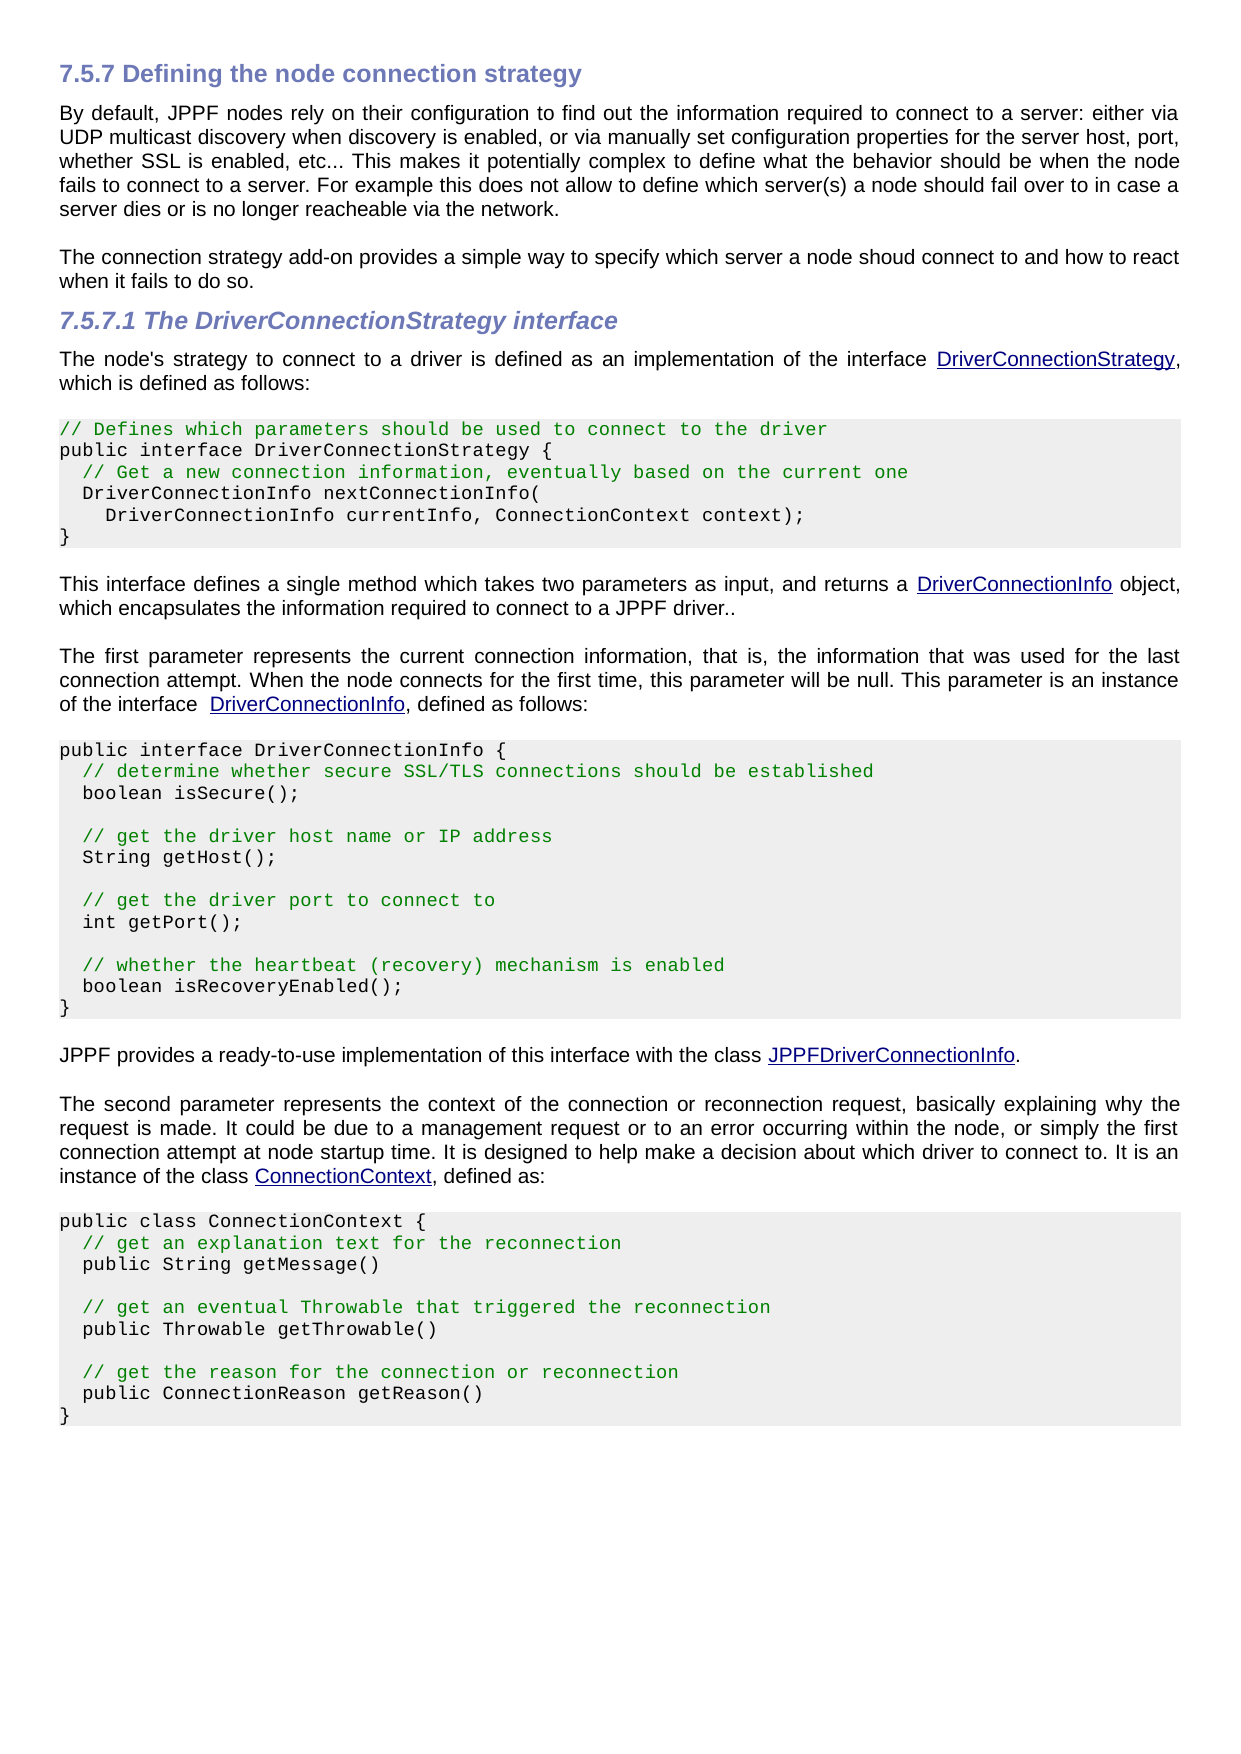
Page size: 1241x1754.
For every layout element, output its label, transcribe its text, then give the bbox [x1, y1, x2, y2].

text JPPF provides a ready-to-use implementation of this interface with the class JPPFDriverConnectionInfo. [59, 1043, 1181, 1067]
text int getPort(); [59, 912, 1181, 933]
text public String getMessage() [59, 1255, 1181, 1276]
text By default, JPPF nodes rely on their configuration to find out the information required to connect to a server: either via UDP multicast discovery when discovery is enabled, or via manually set configuration properties for the server host, port, whether SSL is enabled, etc... This makes it potentially complex to define what the behavior should be when the node fails to connect to a server. For example this does not allow to define which server(s) a node should fail over to in case a server dies or is no longer reacheable via the network. [59, 101, 1181, 221]
text // get the driver host name or IP address [59, 826, 1181, 848]
text public ConnectionReason getReason() [59, 1383, 1181, 1405]
text // get an explanation text for the reconnection [59, 1233, 1181, 1255]
text // determine whether secure SSL/TLS connections should be established [59, 762, 1181, 783]
text The second parameter represents the context of the connection or reconnection request, basically explaining why the request is made. It could be due to a management request or to an error occurring within the node, or simply the first connection attempt at node startup time. It is designed to help make a decision about which driver to connect to. It is an instance of the class ConnectionContext, defined as: [59, 1092, 1181, 1188]
subtitle The DriverConnectionStrategy interface [59, 306, 1181, 334]
text DriverConnectionInfo nextConnectionInfo( [59, 483, 1181, 505]
text The first parameter represents the current connection information, that is, the information that was used for the last connection attempt. When the node connects for the first time, this parameter will be null. This parameter is an instance of the interface DriverConnectionInfo, defined as follows: [59, 644, 1181, 716]
subtitle Defining the node connection strategy [59, 59, 1181, 88]
text boolean isRecoveryEnabled(); [59, 976, 1181, 998]
text // Get a new connection information, eventually based on the current one [59, 462, 1181, 483]
text // Defines which parameters should be used to connect to the driver [59, 419, 1181, 441]
text // get the reason for the connection or reconnection [59, 1362, 1181, 1383]
text } [59, 526, 1181, 548]
text String getHost(); [59, 848, 1181, 869]
text // whether the heartbeat (recovery) mechanism is enabled [59, 955, 1181, 976]
text } [59, 1405, 1181, 1426]
text DriverConnectionInfo currentInfo, ConnectionContext context); [59, 505, 1181, 526]
text The connection strategy add-on provides a simple way to specify which server a node shoud connect to and how to react when it fails to do so. [59, 245, 1181, 293]
text public interface DriverConnectionInfo { [59, 740, 1181, 762]
text This interface defines a single method which takes two parameters as input, and returns a DriverConnectionInfo object, which encapsulates the information required to connect to a JPPF driver.. [59, 572, 1181, 620]
text public interface DriverConnectionStrategy { [59, 441, 1181, 462]
text } [59, 998, 1181, 1019]
text The node's strategy to connect to a driver is defined as an implementation of the interface DriverConnectionStrategy, which is defined as follows: [59, 347, 1181, 395]
text public class ConnectionContext { [59, 1212, 1181, 1233]
text public Throwable getThrowable() [59, 1319, 1181, 1341]
text boolean isSecure(); [59, 783, 1181, 805]
text // get an eventual Throwable that triggered the reconnection [59, 1298, 1181, 1319]
text // get the driver port to connect to [59, 891, 1181, 912]
